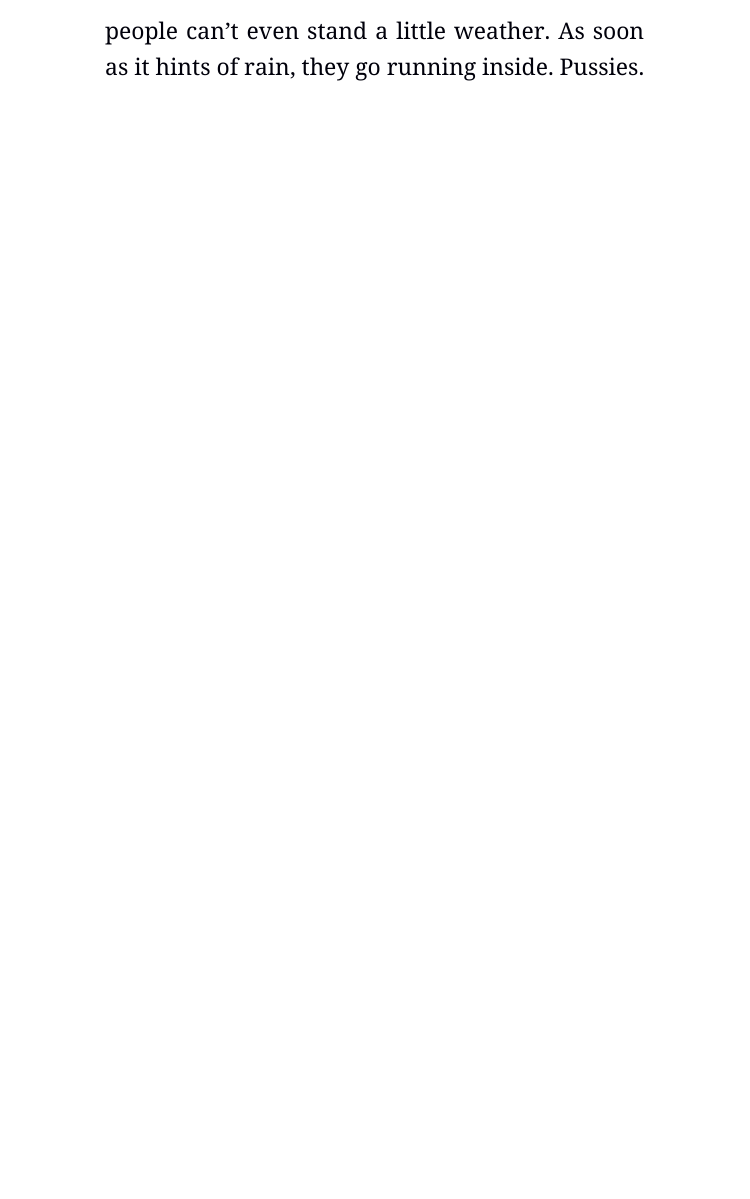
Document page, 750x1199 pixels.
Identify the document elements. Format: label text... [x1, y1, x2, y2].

text people can’t even stand a little weather. As soon as it hints of rain, they go running inside. Pussies. [105, 15, 645, 82]
